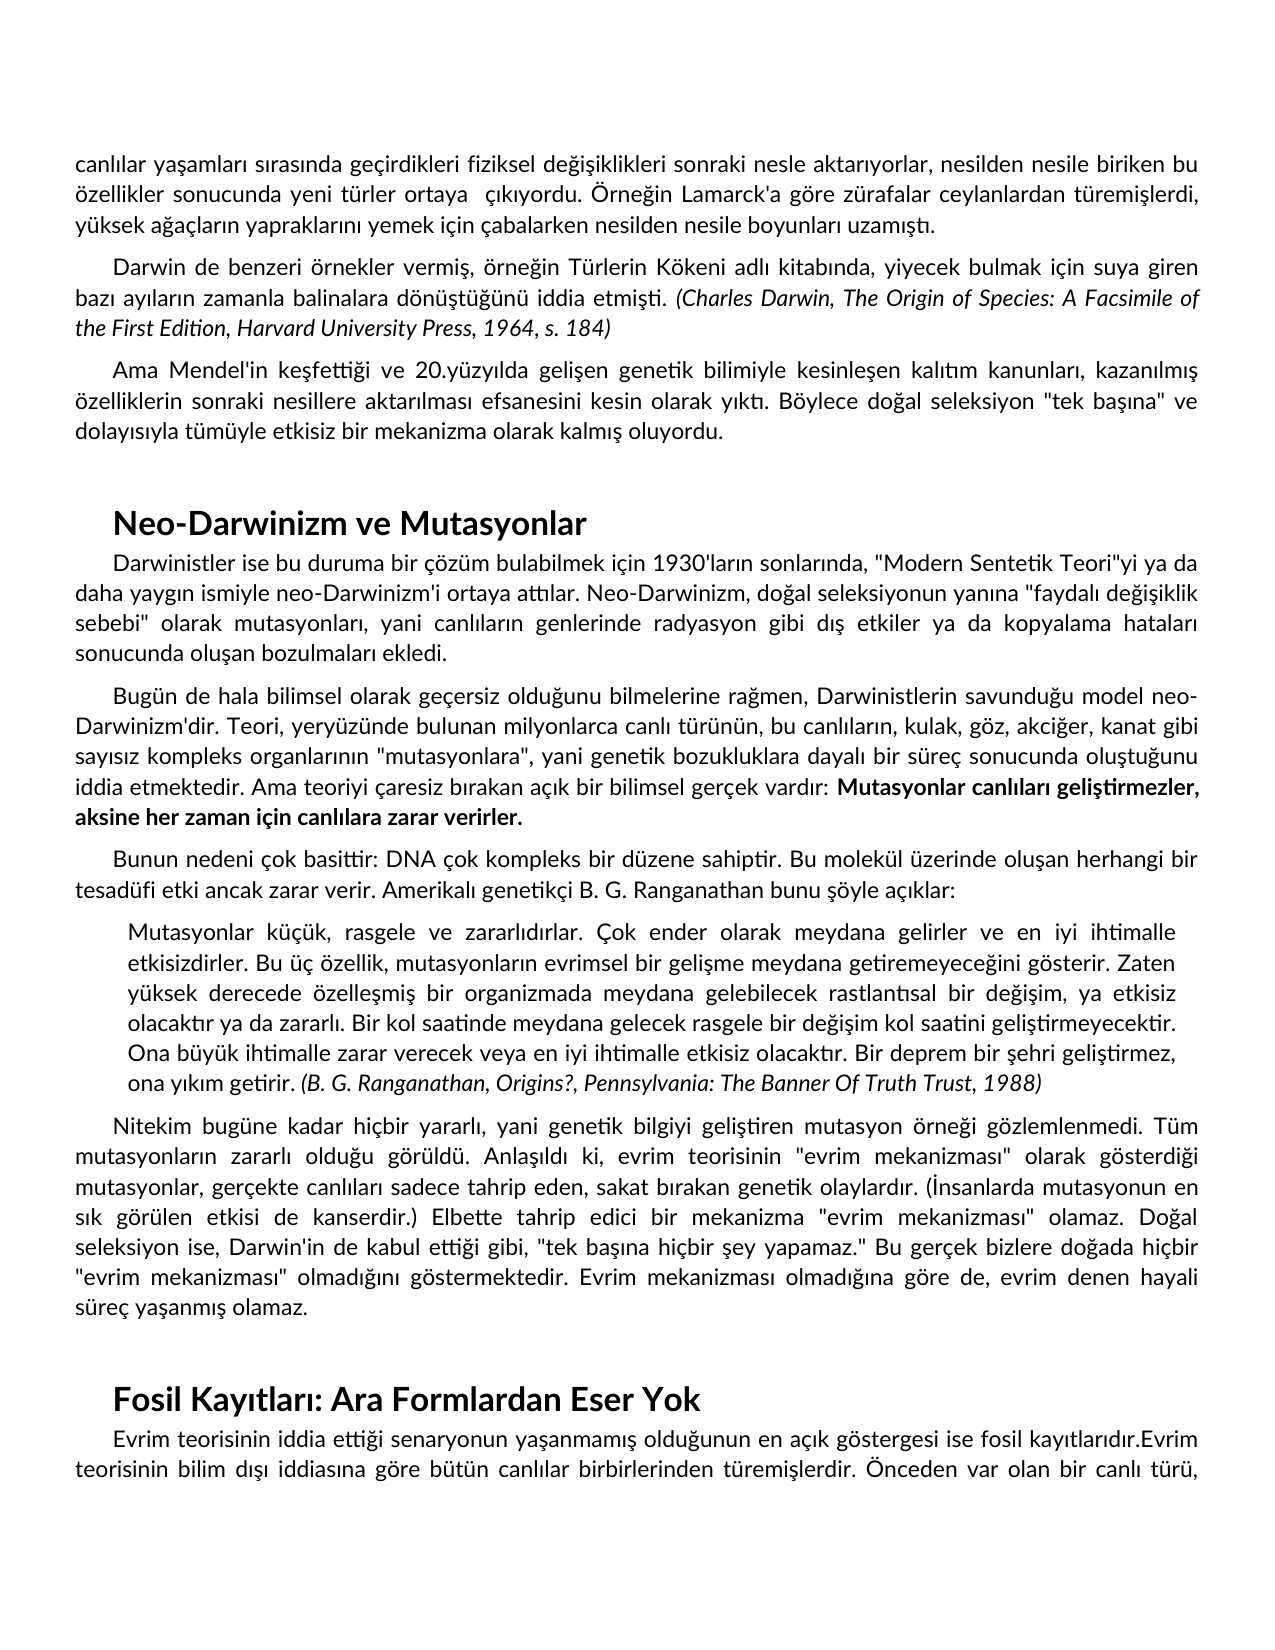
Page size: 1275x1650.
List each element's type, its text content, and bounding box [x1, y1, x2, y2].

subtitle Neo-Darwinizm ve Mutasyonlar [112, 502, 1200, 542]
text Mutasyonlar küçük, rasgele ve zararlıdırlar. Çok ender olarak meydana gelirler ve en iyi ihtimalle etkisizdirler. Bu üç özellik, mutasyonların evrimsel bir gelişme meydana getiremeyeceğini gösterir. Zaten yüksek derecede özelleşmiş bir organizmada meydana gelebilecek rastlantısal bir değişim, ya etkisiz olacaktır ya da zararlı. Bir kol saatinde meydana gelecek rasgele bir değişim kol saatini geliştirmeyecektir. Ona büyük ihtimalle zarar verecek veya en iyi ihtimalle etkisiz olacaktır. Bir deprem bir şehri geliştirmez, ona yıkım getirir. (B. G. Ranganathan, Origins?, Pennsylvania: The Banner Of Truth Trust, 1988) [127, 918, 1177, 1097]
text Ama Mendel'in keşfettiği ve 20.yüzyılda gelişen genetik bilimiyle kesinleşen kalıtım kanunları, kazanılmış özelliklerin sonraki nesillere aktarılması efsanesini kesin olarak yıktı. Böylece doğal seleksiyon "tek başına" ve dolayısıyla tümüyle etkisiz bir mekanizma olarak kalmış oluyordu. [75, 356, 1200, 444]
text canlılar yaşamları sırasında geçirdikleri fiziksel değişiklikleri sonraki nesle aktarıyorlar, nesilden nesile biriken bu özellikler sonucunda yeni türler ortaya çıkıyordu. Örneğin Lamarck'a göre zürafalar ceylanlardan türemişlerdi, yüksek ağaçların yapraklarını yemek için çabalarken nesilden nesile boyunları uzamıştı. [75, 150, 1200, 238]
text Darwinistler ise bu duruma bir çözüm bulabilmek için 1930'ların sonlarında, "Modern Sentetik Teori"yi ya da daha yaygın ismiyle neo-Darwinizm'i ortaya attılar. Neo-Darwinizm, doğal seleksiyonun yanına "faydalı değişiklik sebebi" olarak mutasyonları, yani canlıların genlerinde radyasyon gibi dış etkiler ya da kopyalama hataları sonucunda oluşan bozulmaları ekledi. [75, 548, 1200, 666]
text Bugün de hala bilimsel olarak geçersiz olduğunu bilmelerine rağmen, Darwinistlerin savunduğu model neo-Darwinizm'dir. Teori, yeryüzünde bulunan milyonlarca canlı türünün, bu canlıların, kulak, göz, akciğer, kanat gibi sayısız kompleks organlarının "mutasyonlara", yani genetik bozukluklara dayalı bir süreç sonucunda oluştuğunu iddia etmektedir. Ama teoriyi çaresiz bırakan açık bir bilimsel gerçek vardır: Mutasyonlar canlıları geliştirmezler, aksine her zaman için canlılara zarar verirler. [75, 682, 1200, 830]
subtitle Fosil Kayıtları: Ara Formlardan Eser Yok [112, 1378, 1200, 1418]
text Darwin de benzeri örnekler vermiş, örneğin Türlerin Kökeni adlı kitabında, yiyecek bulmak için suya giren bazı ayıların zamanla balinalara dönüştüğünü iddia etmişti. (Charles Darwin, The Origin of Species: A Facsimile of the First Edition, Harvard University Press, 1964, s. 184) [75, 253, 1200, 341]
text Bunun nedeni çok basittir: DNA çok kompleks bir düzene sahiptir. Bu molekül üzerinde oluşan herhangi bir tesadüfi etki ancak zarar verir. Amerikalı genetikçi B. G. Ranganathan bunu şöyle açıklar: [75, 845, 1200, 903]
text Evrim teorisinin iddia ettiği senaryonun yaşanmamış olduğunun en açık göstergesi ise fosil kayıtlarıdır.Evrim teorisinin bilim dışı iddiasına göre bütün canlılar birbirlerinden türemişlerdir. Önceden var olan bir canlı türü, [75, 1425, 1200, 1482]
text Nitekim bugüne kadar hiçbir yararlı, yani genetik bilgiyi geliştiren mutasyon örneği gözlemlenmedi. Tüm mutasyonların zararlı olduğu görüldü. Anlaşıldı ki, evrim teorisinin "evrim mekanizması" olarak gösterdiği mutasyonlar, gerçekte canlıları sadece tahrip eden, sakat bırakan genetik olaylardır. (İnsanlarda mutasyonun en sık görülen etkisi de kanserdir.) Elbette tahrip edici bir mekanizma "evrim mekanizması" olamaz. Doğal seleksiyon ise, Darwin'in de kabul ettiği gibi, "tek başına hiçbir şey yapamaz." Bu gerçek bizlere doğada hiçbir "evrim mekanizması" olmadığını göstermektedir. Evrim mekanizması olmadığına göre de, evrim denen hayali süreç yaşanmış olamaz. [75, 1112, 1200, 1321]
